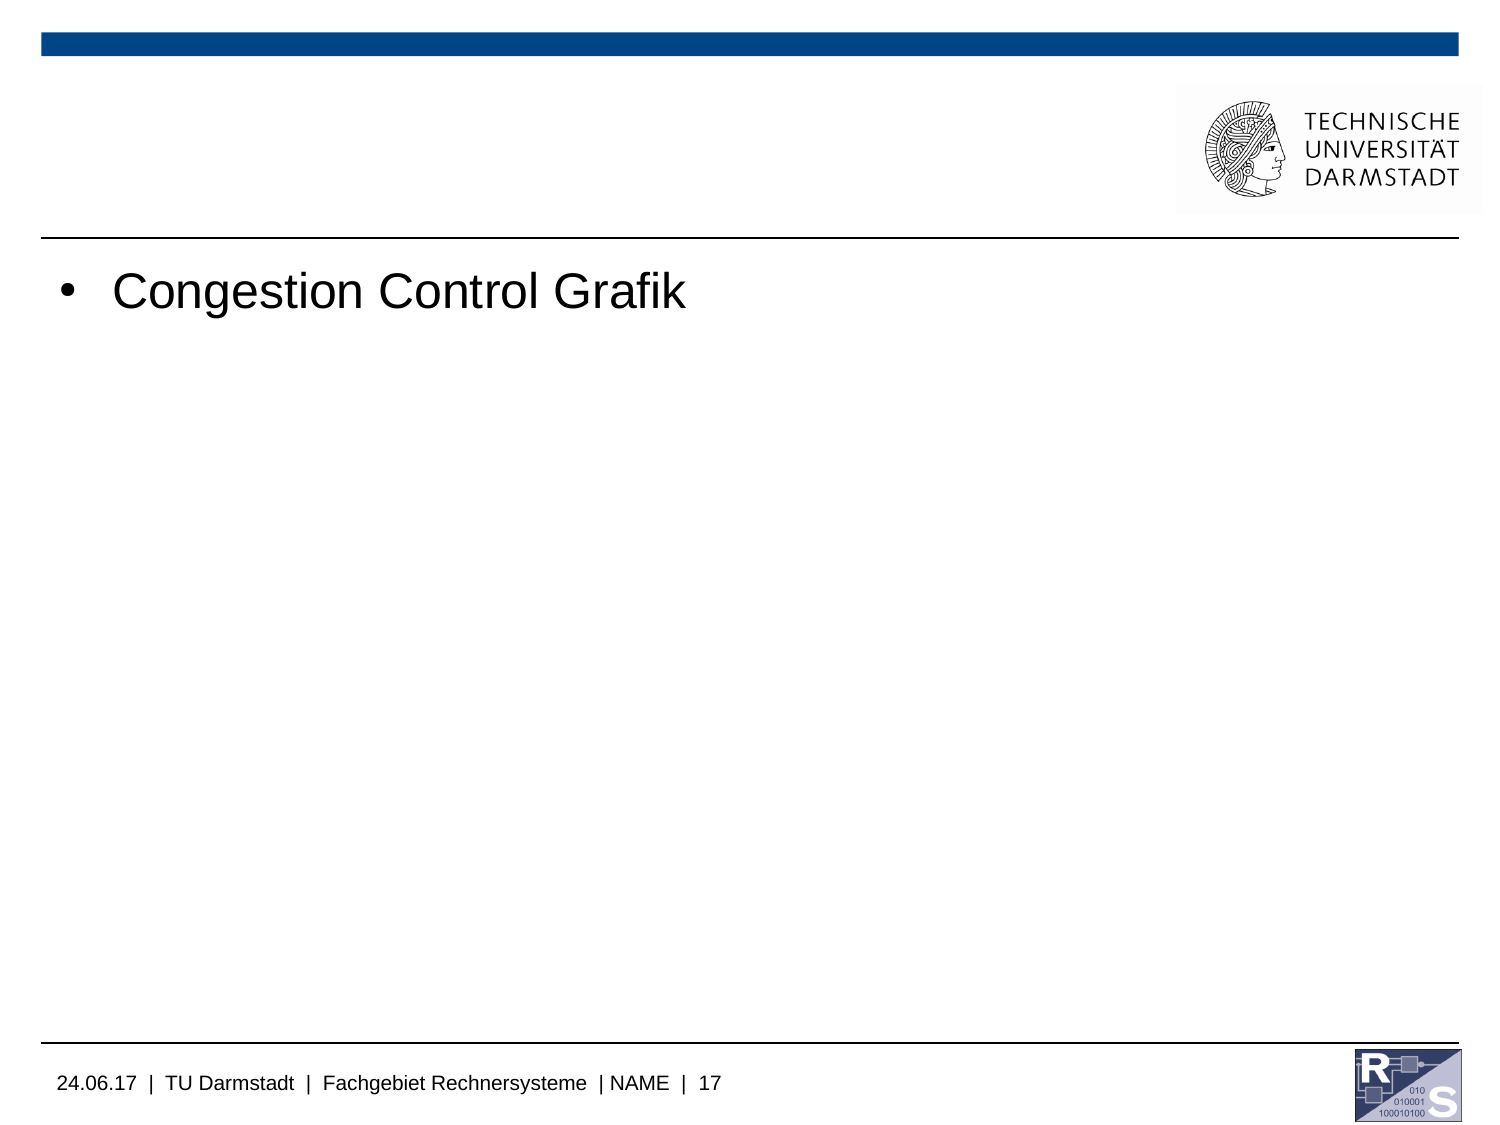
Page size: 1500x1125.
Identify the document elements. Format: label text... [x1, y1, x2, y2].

picture [1355, 1049, 1462, 1122]
list Congestion Control Grafik [41, 263, 1455, 1032]
